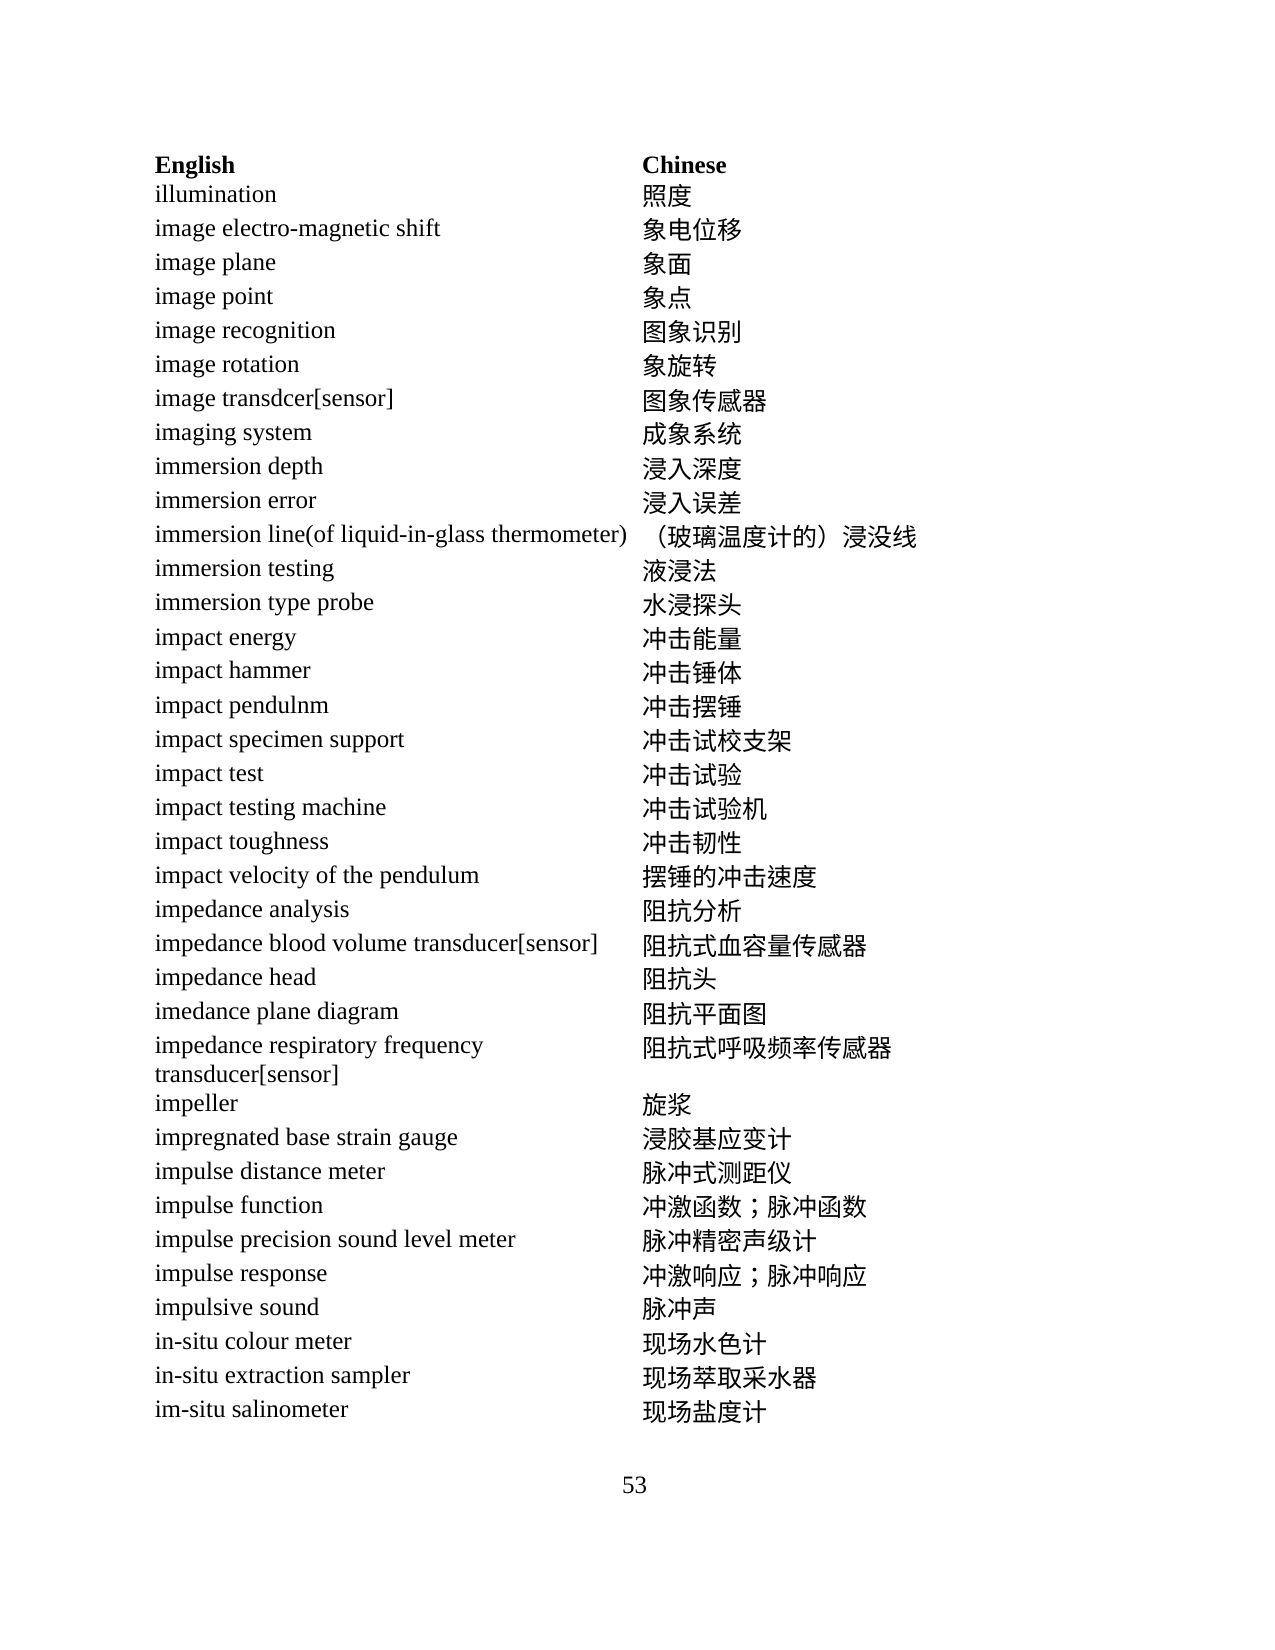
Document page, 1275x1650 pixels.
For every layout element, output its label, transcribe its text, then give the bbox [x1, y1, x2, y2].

table_cell impulse precision sound level meter [150, 1224, 637, 1258]
table_cell impact energy [150, 622, 637, 656]
table_cell imedance plane diagram [150, 996, 637, 1030]
table_cell 阻抗式血容量传感器 [638, 928, 1125, 962]
table_cell impact velocity of the pendulum [150, 860, 637, 894]
table_cell image electro-magnetic shift [150, 213, 637, 247]
table_cell 冲激响应；脉冲响应 [638, 1258, 1125, 1292]
table_cell 冲击试验 [638, 758, 1125, 792]
table_cell 阻抗式呼吸频率传感器 [638, 1030, 1125, 1088]
table_cell 象面 [638, 247, 1125, 281]
table_cell 照度 [638, 179, 1125, 213]
table_cell 冲击试验机 [638, 792, 1125, 826]
table_cell 脉冲精密声级计 [638, 1224, 1125, 1258]
table_cell 阻抗分析 [638, 894, 1125, 928]
table_cell 冲击试校支架 [638, 724, 1125, 758]
table_cell 象旋转 [638, 349, 1125, 383]
table_cell in-situ extraction sampler [150, 1360, 637, 1394]
table_cell 水浸探头 [638, 588, 1125, 622]
table_cell 冲激函数；脉冲函数 [638, 1190, 1125, 1224]
table_cell impulsive sound [150, 1292, 637, 1326]
table_cell 液浸法 [638, 554, 1125, 587]
table_cell immersion testing [150, 554, 637, 587]
table_cell 旋浆 [638, 1088, 1125, 1122]
table_cell imaging system [150, 417, 637, 451]
table_cell immersion error [150, 485, 637, 519]
table_cell 冲击能量 [638, 622, 1125, 656]
table_cell 成象系统 [638, 417, 1125, 451]
table_cell 冲击锤体 [638, 656, 1125, 690]
table_cell impedance analysis [150, 894, 637, 928]
table_cell impulse distance meter [150, 1156, 637, 1190]
table_cell impact specimen support [150, 724, 637, 758]
table_cell 浸入深度 [638, 451, 1125, 485]
table_cell 现场萃取采水器 [638, 1360, 1125, 1394]
table_cell in-situ colour meter [150, 1326, 637, 1360]
table_cell 象电位移 [638, 213, 1125, 247]
table_cell 摆锤的冲击速度 [638, 860, 1125, 894]
table_cell impulse function [150, 1190, 637, 1224]
table_cell 现场水色计 [638, 1326, 1125, 1360]
table_cell 冲击韧性 [638, 826, 1125, 860]
table_cell impact testing machine [150, 792, 637, 826]
table_cell immersion depth [150, 451, 637, 485]
table_cell impedance blood volume transducer[sensor] [150, 928, 637, 962]
table_cell image point [150, 281, 637, 315]
table_cell image rotation [150, 349, 637, 383]
table_cell 现场盐度计 [638, 1394, 1125, 1428]
table_cell immersion line(of liquid-in-glass thermometer) [150, 519, 637, 553]
table_cell impact test [150, 758, 637, 792]
table_cell 冲击摆锤 [638, 690, 1125, 724]
table_cell 阻抗平面图 [638, 996, 1125, 1030]
table_cell 浸胶基应变计 [638, 1122, 1125, 1156]
table_cell impact toughness [150, 826, 637, 860]
table_cell 浸入误差 [638, 485, 1125, 519]
table_cell impact hammer [150, 656, 637, 690]
table_cell 脉冲声 [638, 1292, 1125, 1326]
table_header English [150, 150, 637, 179]
table_cell image recognition [150, 315, 637, 349]
table_cell （玻璃温度计的）浸没线 [638, 519, 1125, 553]
table_cell impulse response [150, 1258, 637, 1292]
table_cell 图象识别 [638, 315, 1125, 349]
table_cell impeller [150, 1088, 637, 1122]
table_header Chinese [638, 150, 1125, 179]
table_cell image transdcer[sensor] [150, 383, 637, 417]
table_cell image plane [150, 247, 637, 281]
table_cell 图象传感器 [638, 383, 1125, 417]
table_cell impregnated base strain gauge [150, 1122, 637, 1156]
table_cell impact pendulnm [150, 690, 637, 724]
table_cell im-situ salinometer [150, 1394, 637, 1428]
table_cell immersion type probe [150, 588, 637, 622]
table_cell impedance respiratory frequency transducer[sensor] [150, 1030, 637, 1088]
table_cell 阻抗头 [638, 962, 1125, 996]
table_cell 象点 [638, 281, 1125, 315]
table_cell 脉冲式测距仪 [638, 1156, 1125, 1190]
table_cell illumination [150, 179, 637, 213]
table_cell impedance head [150, 962, 637, 996]
